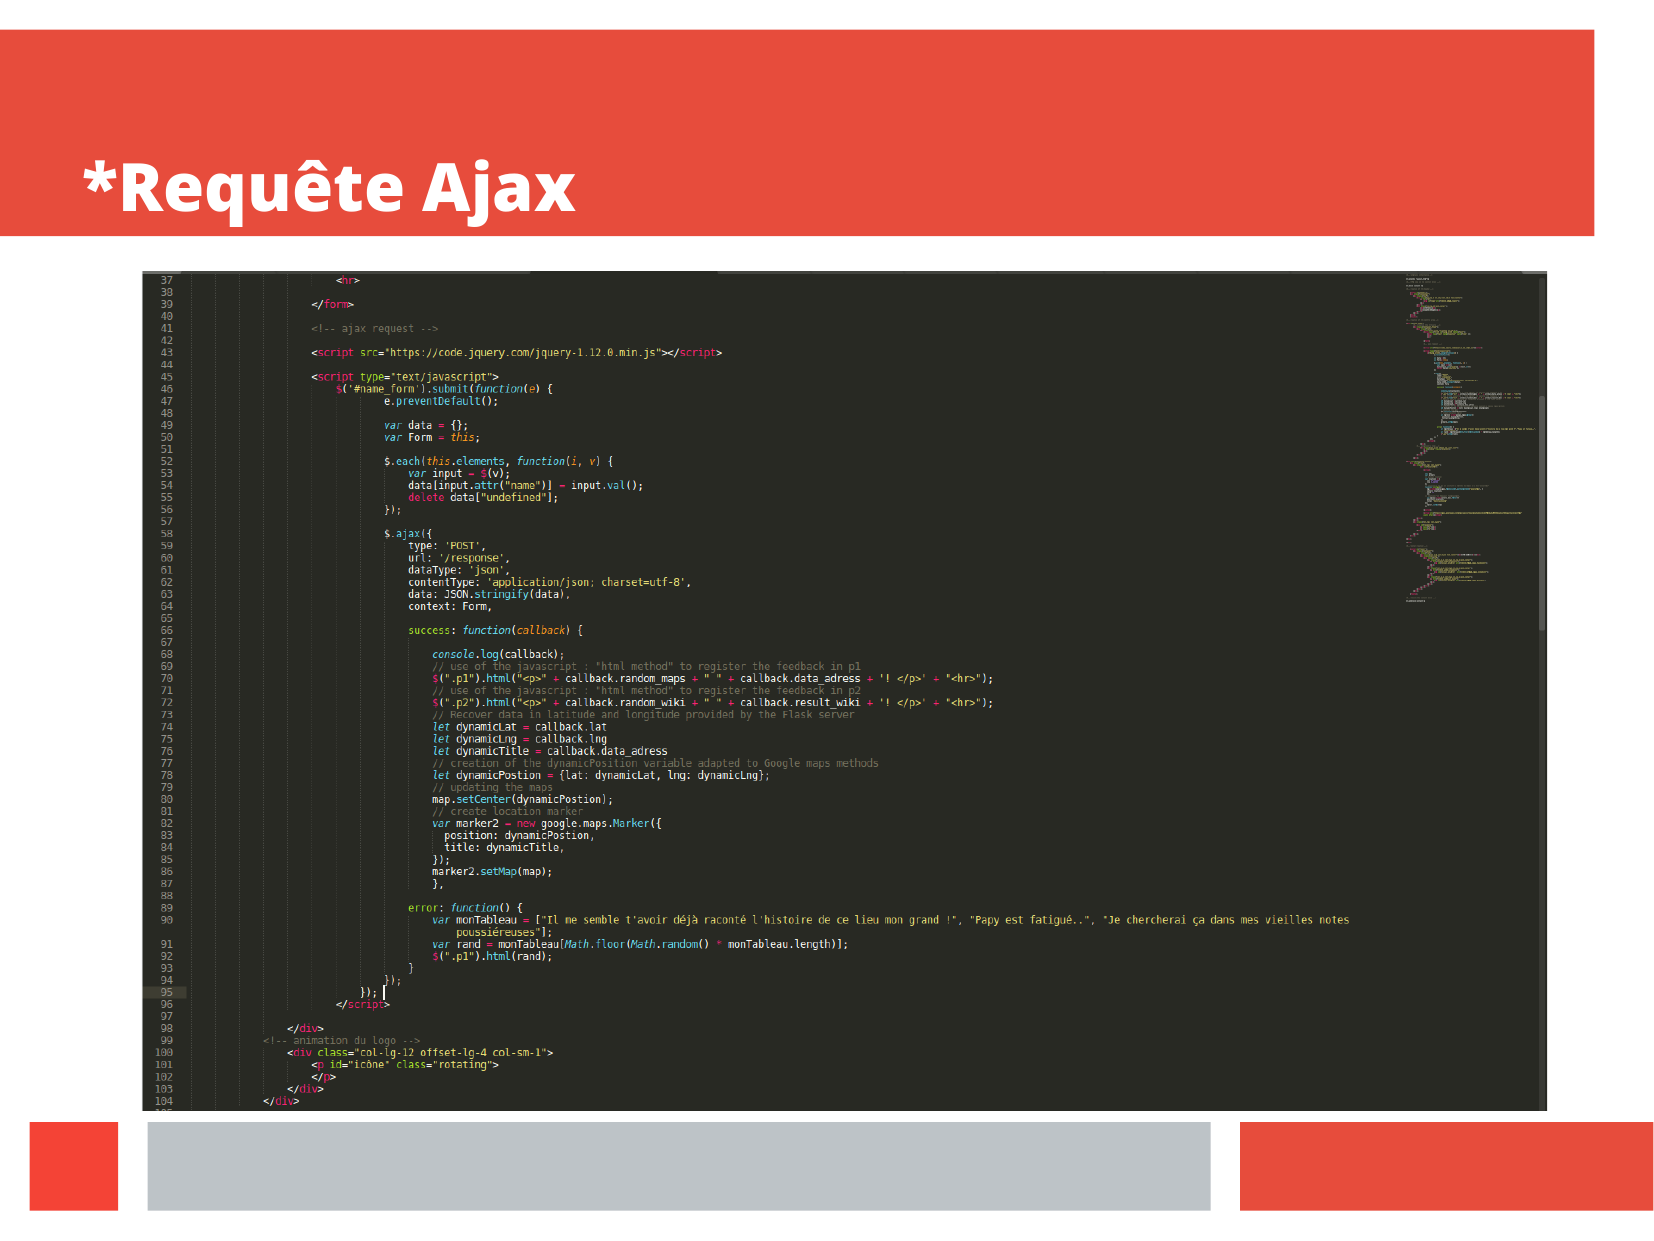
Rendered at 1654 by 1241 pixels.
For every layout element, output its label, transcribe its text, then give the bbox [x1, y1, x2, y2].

picture [141, 271, 1548, 1111]
title *Requête Ajax [82, 152, 1571, 231]
